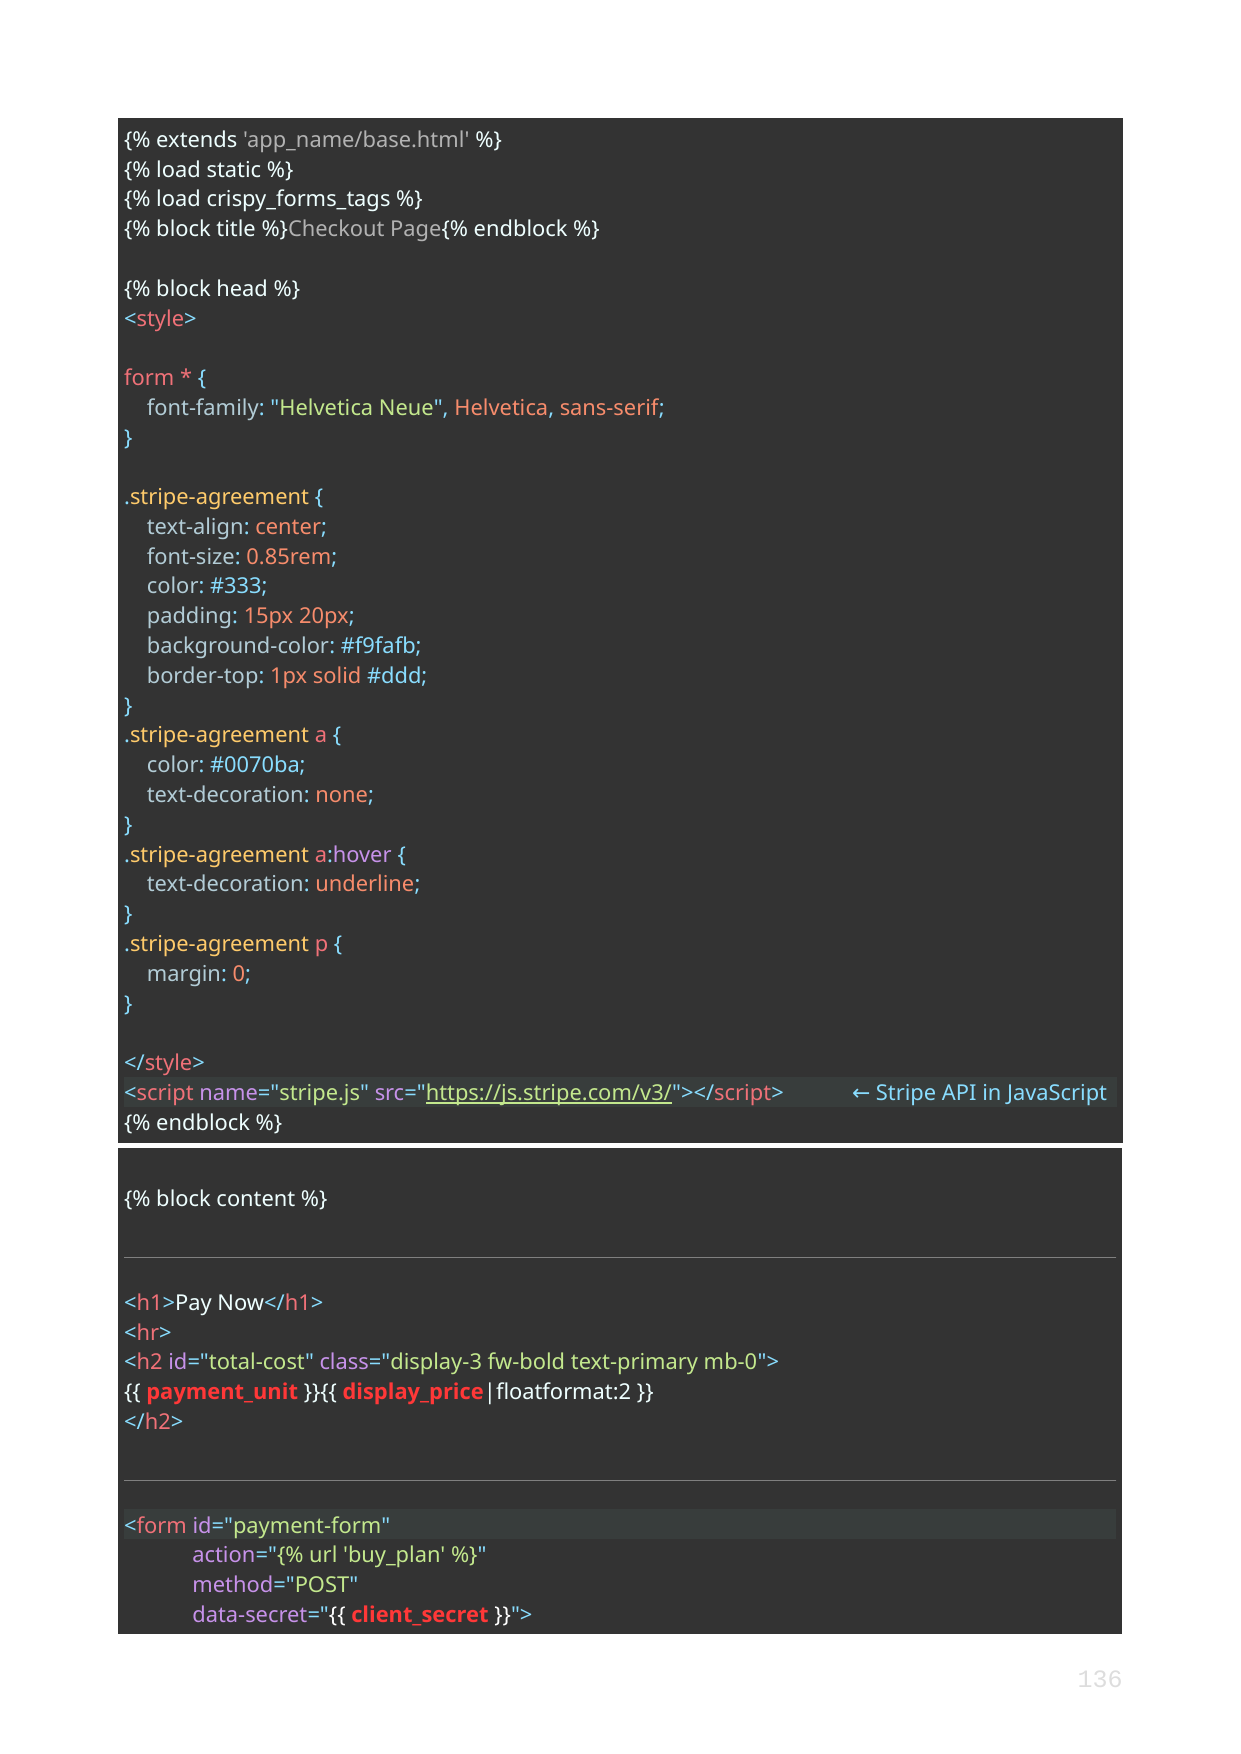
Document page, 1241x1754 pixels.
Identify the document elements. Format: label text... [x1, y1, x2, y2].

table_cell {% extends 'app_name/base.html' %} {% load static %} {% load crispy_forms_tags %} {% block title %}Checkout Page{% endblock %} {% block head %} <style> form * { font-family: "Helvetica Neue", Helvetica, sans-serif; } .stripe-agreement { text-align: center; font-size: 0.85rem; color: #333; padding: 15px 20px; background-color: #f9fafb; border-top: 1px solid #ddd; } .stripe-agreement a { color: #0070ba; text-decoration: none; } .stripe-agreement a:hover { text-decoration: underline; } .stripe-agreement p { margin: 0; } </style> <script name="stripe.js" src="https://js.stripe.com/v3/"></script> ← Stripe API in JavaScript {% endblock %} [118, 118, 1123, 1143]
table_header {% block content %} <h1>Pay Now</h1> <hr> <h2 id="total-cost" class="display-3 fw-bold text-primary mb-0"> {{ payment_unit }}{{ display_price|floatformat:2 }} </h2> <form id="payment-form" action="{% url 'buy_plan' %}" method="POST" data-secret="{{ client_secret }}"> [118, 1148, 1122, 1634]
